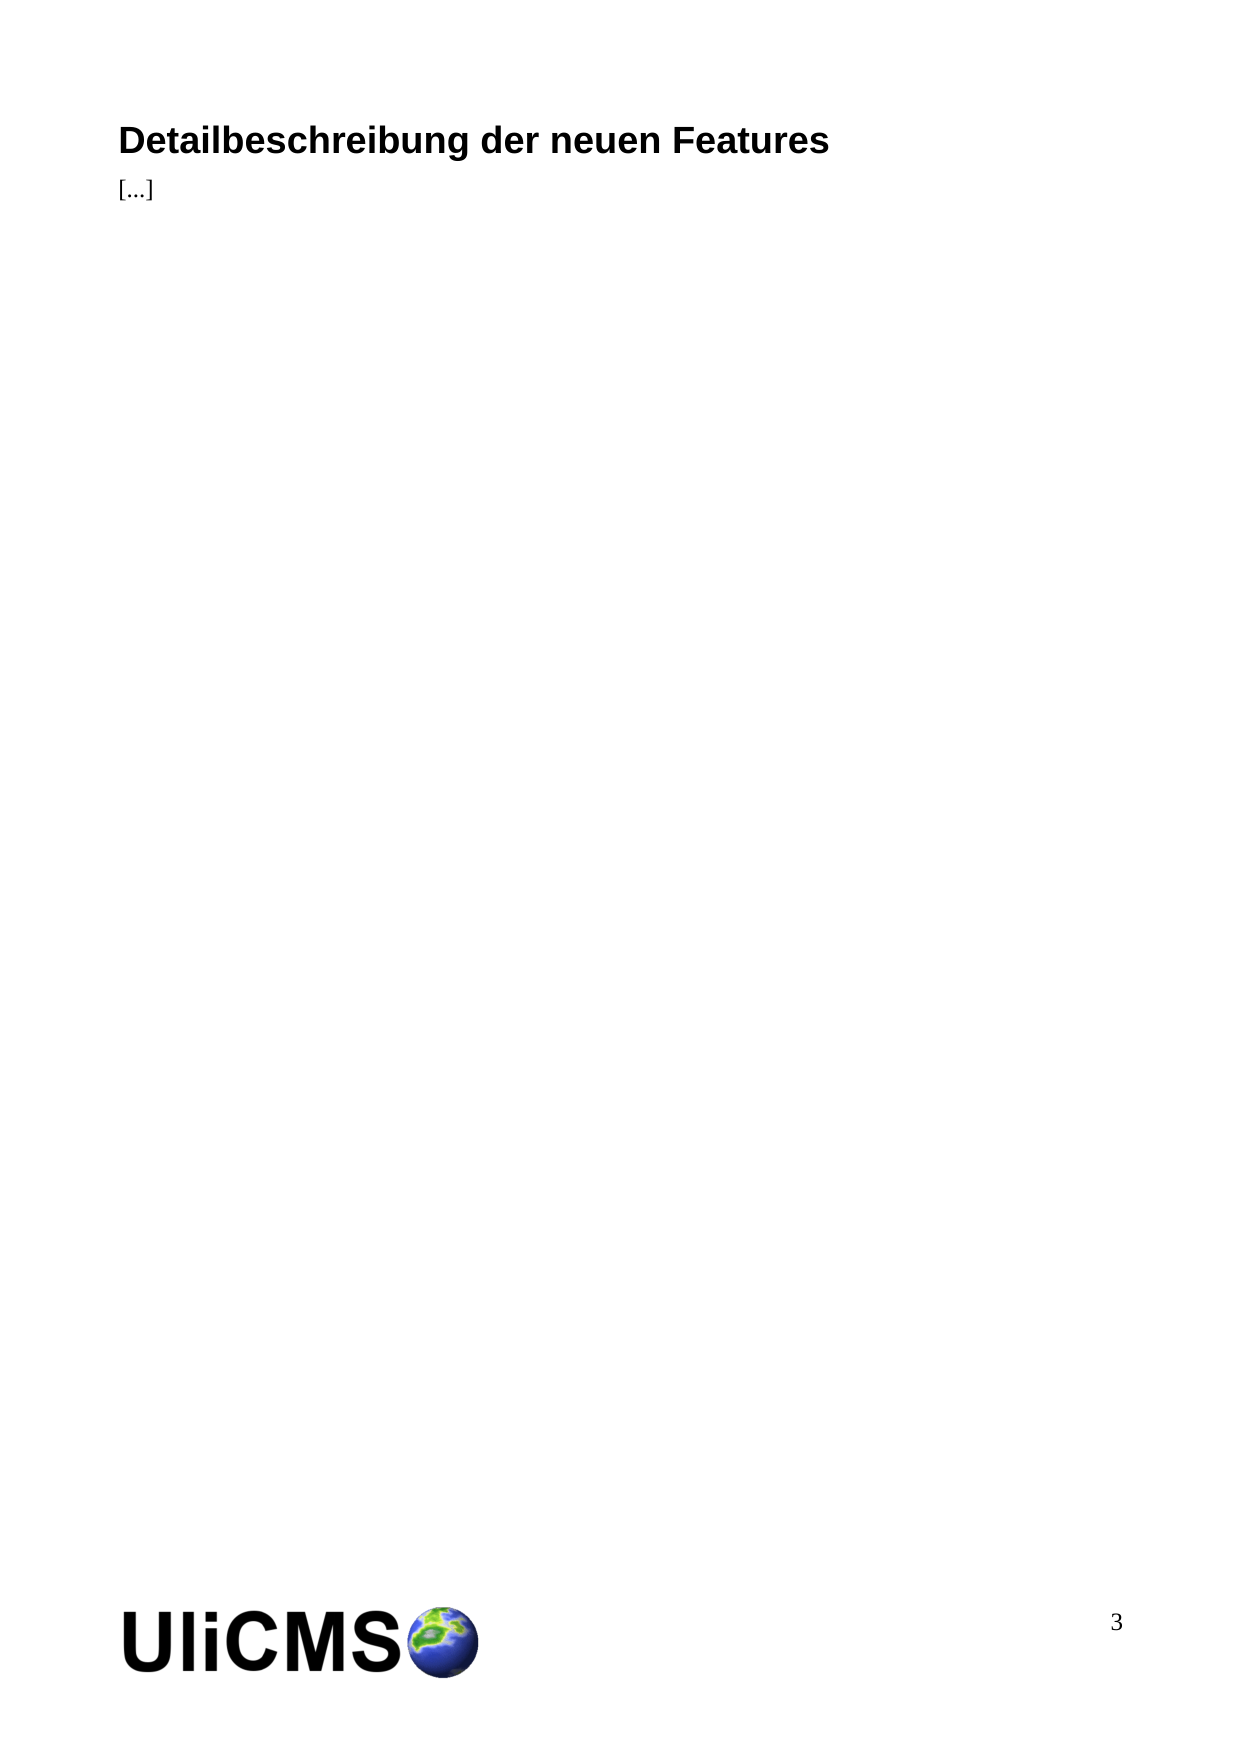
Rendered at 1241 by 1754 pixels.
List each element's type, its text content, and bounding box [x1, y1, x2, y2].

subtitle Detailbeschreibung der neuen Features [118, 118, 1123, 162]
picture [118, 1607, 479, 1681]
text [...] [118, 174, 1123, 203]
